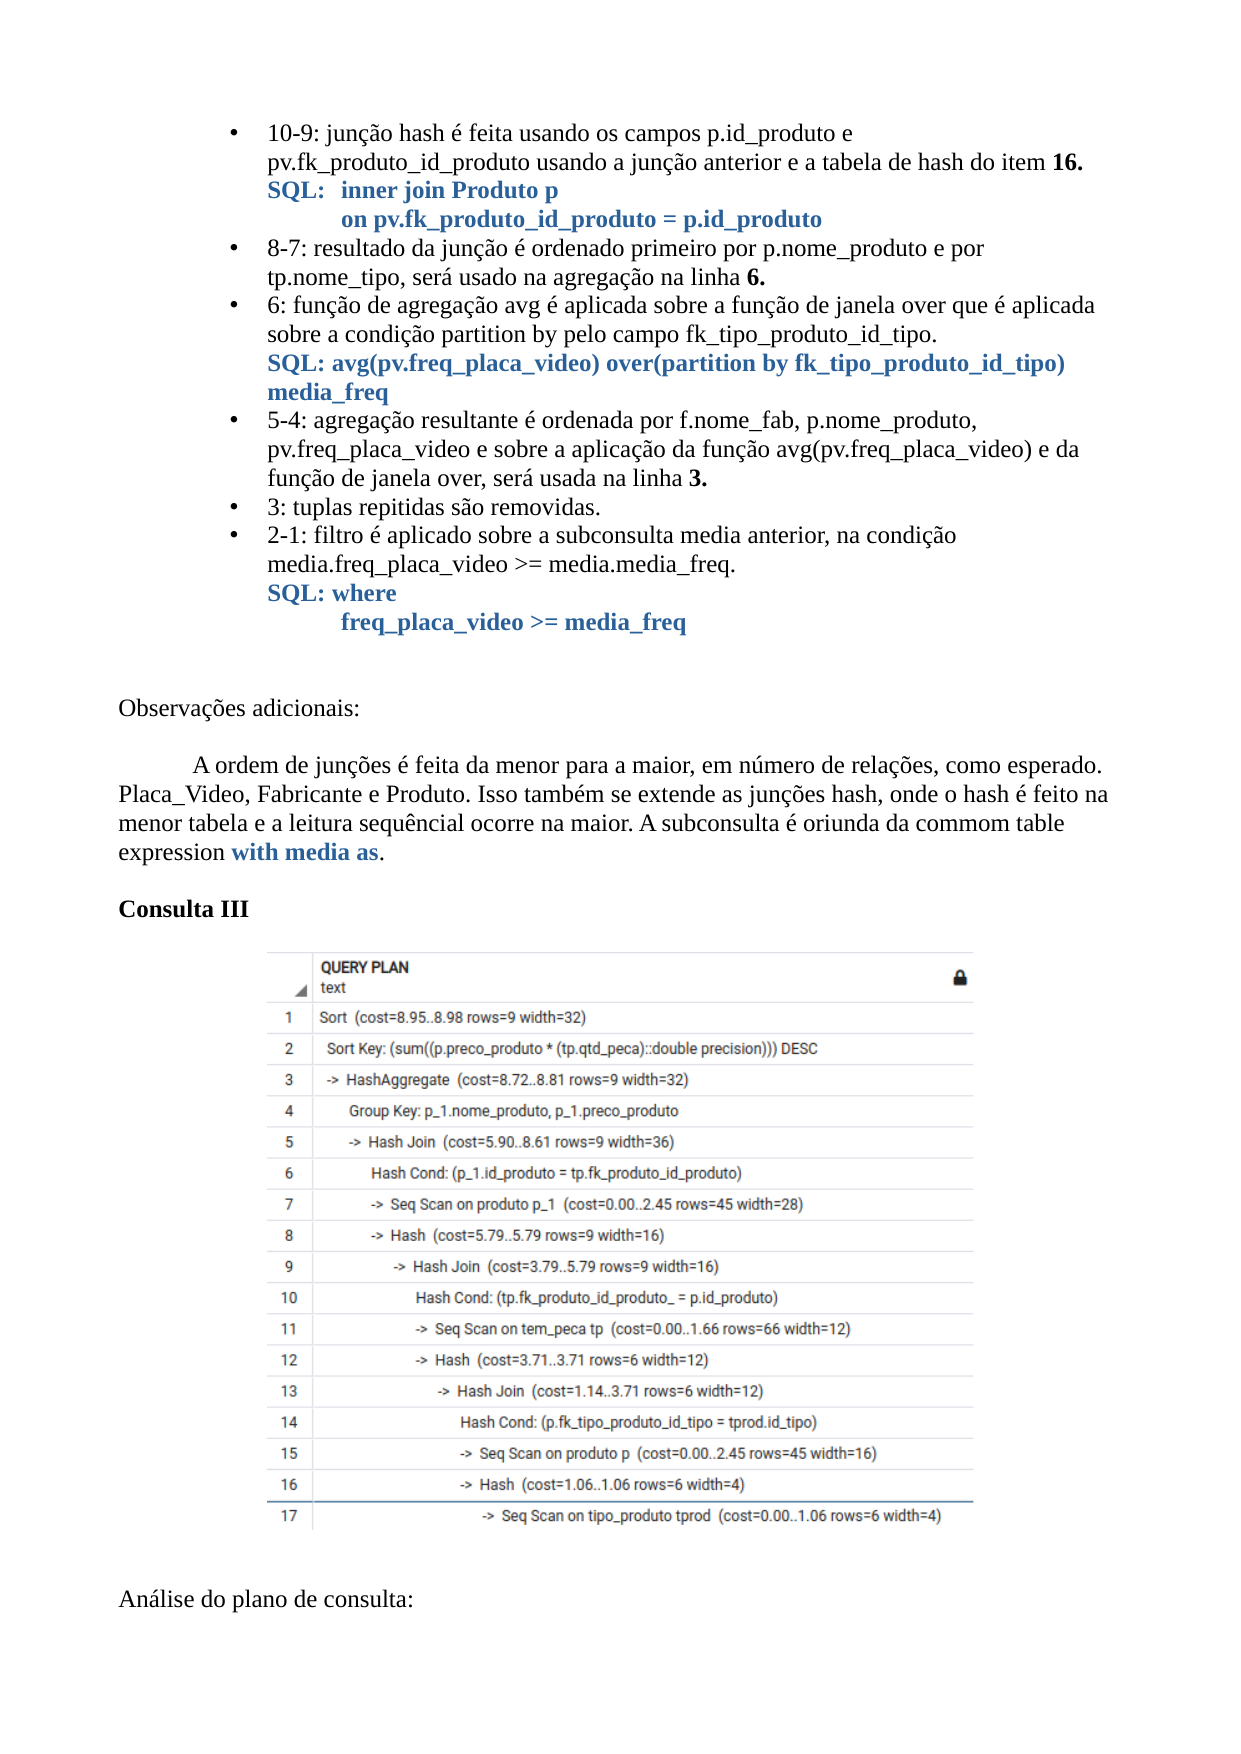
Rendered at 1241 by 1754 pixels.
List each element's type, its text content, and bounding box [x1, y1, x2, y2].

list 8-7: resultado da junção é ordenado primeiro por p.nome_produto e por tp.nome_tipo, será usado na agregação na linha 6. [229, 233, 1122, 291]
list on pv.fk_produto_id_produto = p.id_produto [229, 204, 1122, 233]
text Observações adicionais: [118, 693, 1122, 722]
list 10-9: junção hash é feita usando os campos p.id_produto e pv.fk_produto_id_produto usando a junção anterior e a tabela de hash do item 16. [229, 118, 1122, 176]
list SQL: inner join Produto p [229, 176, 1122, 204]
list 5-4: agregação resultante é ordenada por f.nome_fab, p.nome_produto, pv.freq_placa_video e sobre a aplicação da função avg(pv.freq_placa_video) e da função de janela over, será usada na linha 3. [229, 406, 1122, 492]
text Análise do plano de consulta: [118, 1584, 1122, 1613]
list 6: função de agregação avg é aplicada sobre a função de janela over que é aplicada sobre a condição partition by pelo campo fk_tipo_produto_id_tipo. [229, 291, 1122, 348]
list SQL: avg(pv.freq_placa_video) over(partition by fk_tipo_produto_id_tipo) media_freq [229, 348, 1122, 406]
list SQL: where [229, 578, 1122, 607]
text Consulta III [118, 894, 1122, 923]
picture [267, 952, 974, 1530]
list freq_placa_video >= media_freq [229, 607, 1122, 636]
list 2-1: filtro é aplicado sobre a subconsulta media anterior, na condição media.freq_placa_video >= media.media_freq. [229, 521, 1122, 578]
list 3: tuplas repitidas são removidas. [229, 492, 1122, 521]
text A ordem de junções é feita da menor para a maior, em número de relações, como esperado. Placa_Video, Fabricante e Produto. Isso também se extende as junções hash, onde o hash é feito na menor tabela e a leitura sequêncial ocorre na maior. A subconsulta é oriunda da commom table expression with media as. [118, 751, 1122, 866]
